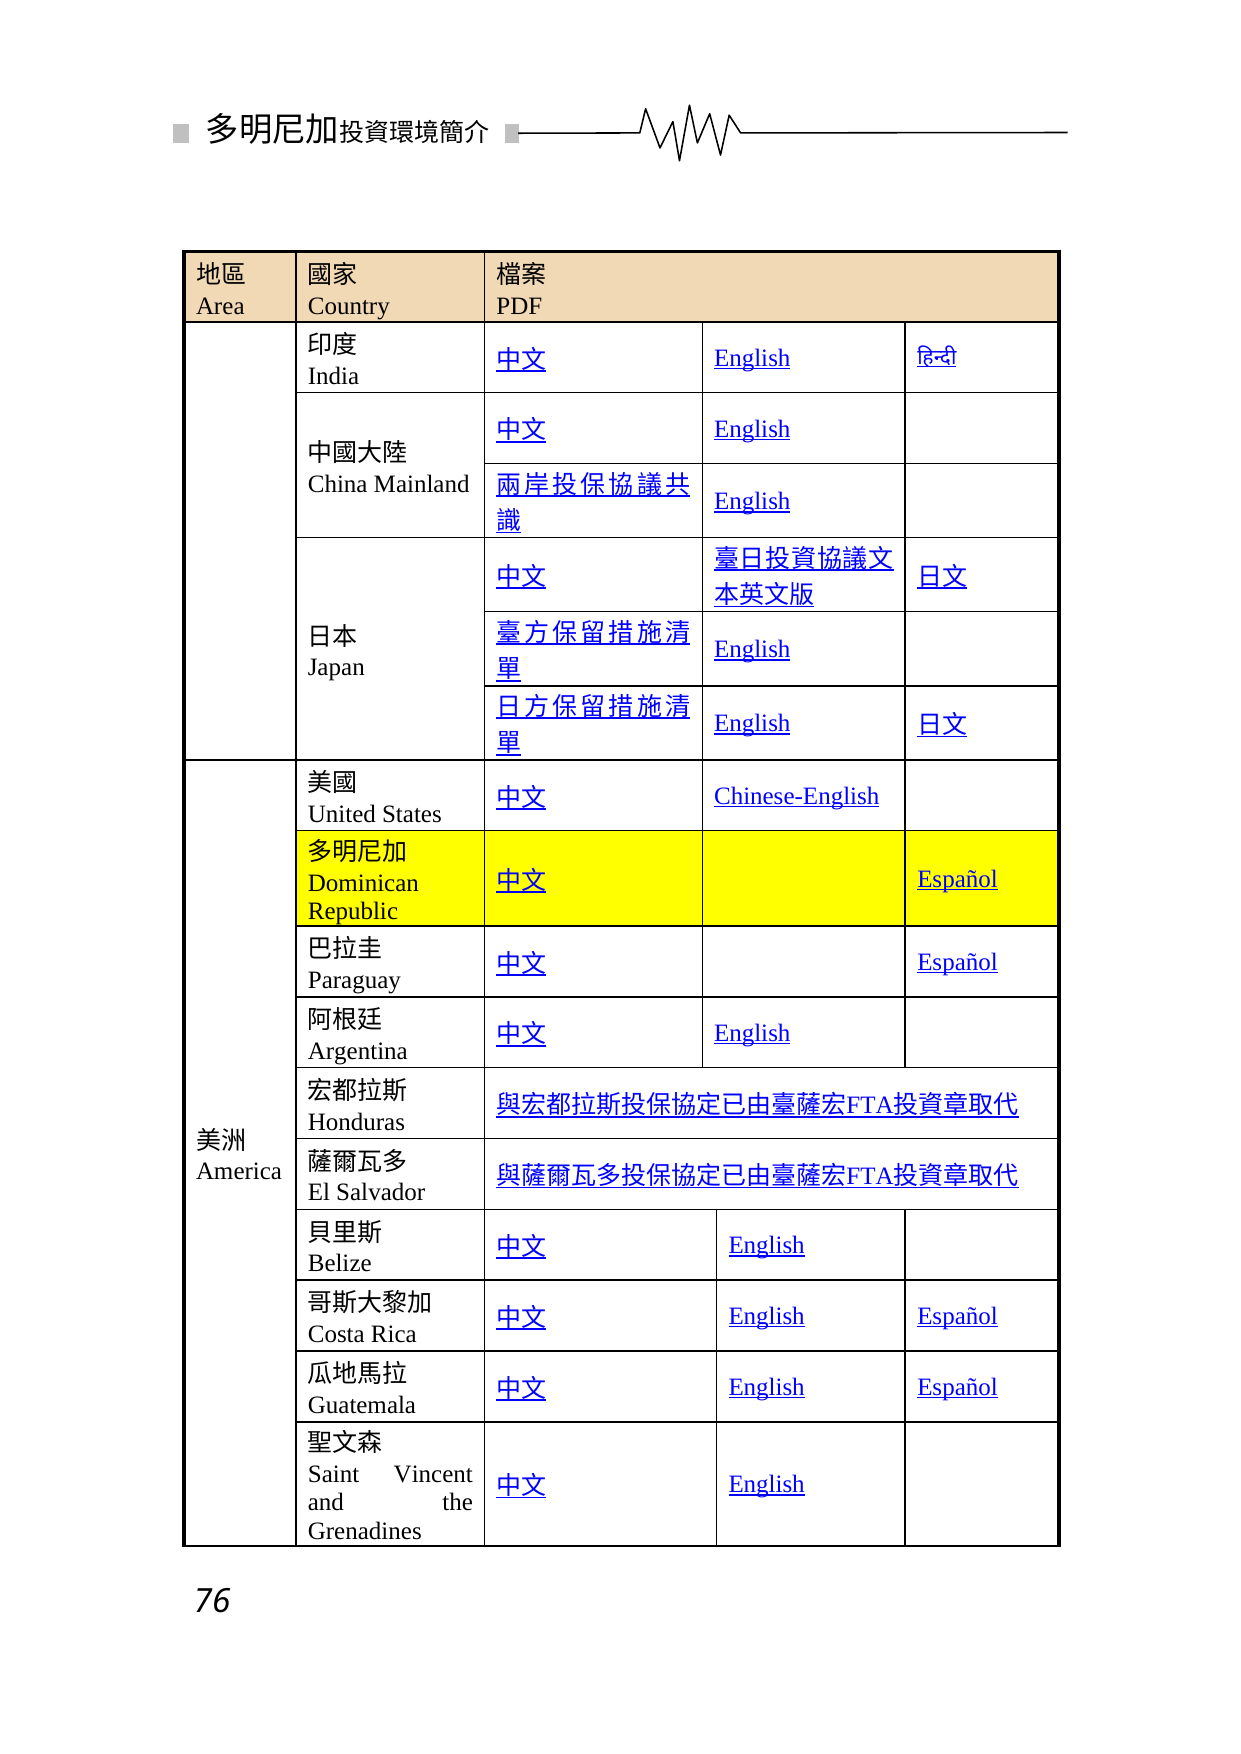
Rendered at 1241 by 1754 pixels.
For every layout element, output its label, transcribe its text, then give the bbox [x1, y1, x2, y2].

table_cell Chinese-English [703, 761, 904, 830]
table_cell 多明尼加 Dominican Republic [297, 831, 484, 925]
table_cell 臺日投資協議文本英文版 [703, 538, 904, 611]
table_cell 美洲 America [186, 761, 295, 1545]
table_cell [906, 1210, 1057, 1279]
table_cell English [703, 393, 904, 463]
table_cell English [717, 1281, 904, 1350]
table_cell 聖文森 Saint Vincent and the Grenadines [297, 1423, 484, 1545]
table_cell English [717, 1210, 904, 1279]
table_cell 日文 [906, 538, 1057, 611]
table_cell 中文 [485, 1281, 716, 1350]
table_cell हिन्दी [906, 323, 1057, 392]
table_cell 阿根廷 Argentina [297, 998, 484, 1067]
table_cell Español [906, 927, 1057, 996]
table_cell 貝里斯 Belize [297, 1210, 484, 1279]
table_cell Español [906, 1352, 1057, 1421]
table_cell 與宏都拉斯投保協定已由臺薩宏FTA投資章取代 [485, 1068, 1057, 1138]
table_cell 瓜地馬拉 Guatemala [297, 1352, 484, 1421]
table_cell 中國大陸 China Mainland [297, 393, 484, 537]
table_cell 中文 [485, 831, 702, 925]
table_cell English [703, 464, 904, 537]
table_cell 中文 [485, 393, 702, 463]
table_cell [906, 1423, 1057, 1545]
table_cell [906, 464, 1057, 537]
table_header 地區 Area [186, 253, 295, 321]
table_cell 日本 Japan [297, 538, 484, 759]
table_cell [906, 998, 1057, 1067]
table_cell 中文 [485, 323, 702, 392]
table_cell English [717, 1423, 904, 1545]
table_cell English [703, 687, 904, 759]
table_cell 日文 [906, 687, 1057, 759]
table_cell English [703, 612, 904, 685]
table_cell 薩爾瓦多 El Salvador [297, 1139, 484, 1208]
table_cell 美國 United States [297, 761, 484, 830]
table_cell 中文 [485, 761, 702, 830]
table_cell 中文 [485, 927, 702, 996]
table_header 檔案 PDF [485, 253, 1057, 321]
table_cell 印度 India [297, 323, 484, 392]
table_cell 日方保留措施清單 [485, 687, 702, 759]
table_cell [703, 927, 904, 996]
table_cell [906, 761, 1057, 830]
table_cell [703, 831, 904, 925]
table_cell 兩岸投保協議共識 [485, 464, 702, 537]
table_cell 臺方保留措施清單 [485, 612, 702, 685]
table_cell [906, 393, 1057, 463]
table_cell Español [906, 1281, 1057, 1350]
table_cell 宏都拉斯 Honduras [297, 1068, 484, 1138]
table_cell 與薩爾瓦多投保協定已由臺薩宏FTA投資章取代 [485, 1139, 1057, 1208]
table_cell 巴拉圭 Paraguay [297, 927, 484, 996]
table_cell 中文 [485, 1423, 716, 1545]
table_cell 中文 [485, 1352, 716, 1421]
table_cell English [703, 323, 904, 392]
table_cell English [703, 998, 904, 1067]
table_cell 中文 [485, 998, 702, 1067]
table_cell English [717, 1352, 904, 1421]
table_cell [906, 612, 1057, 685]
table_cell 中文 [485, 538, 702, 611]
table_cell 哥斯大黎加 Costa Rica [297, 1281, 484, 1350]
table_cell 中文 [485, 1210, 716, 1279]
table_header 國家 Country [297, 253, 484, 321]
table_cell Español [906, 831, 1057, 925]
